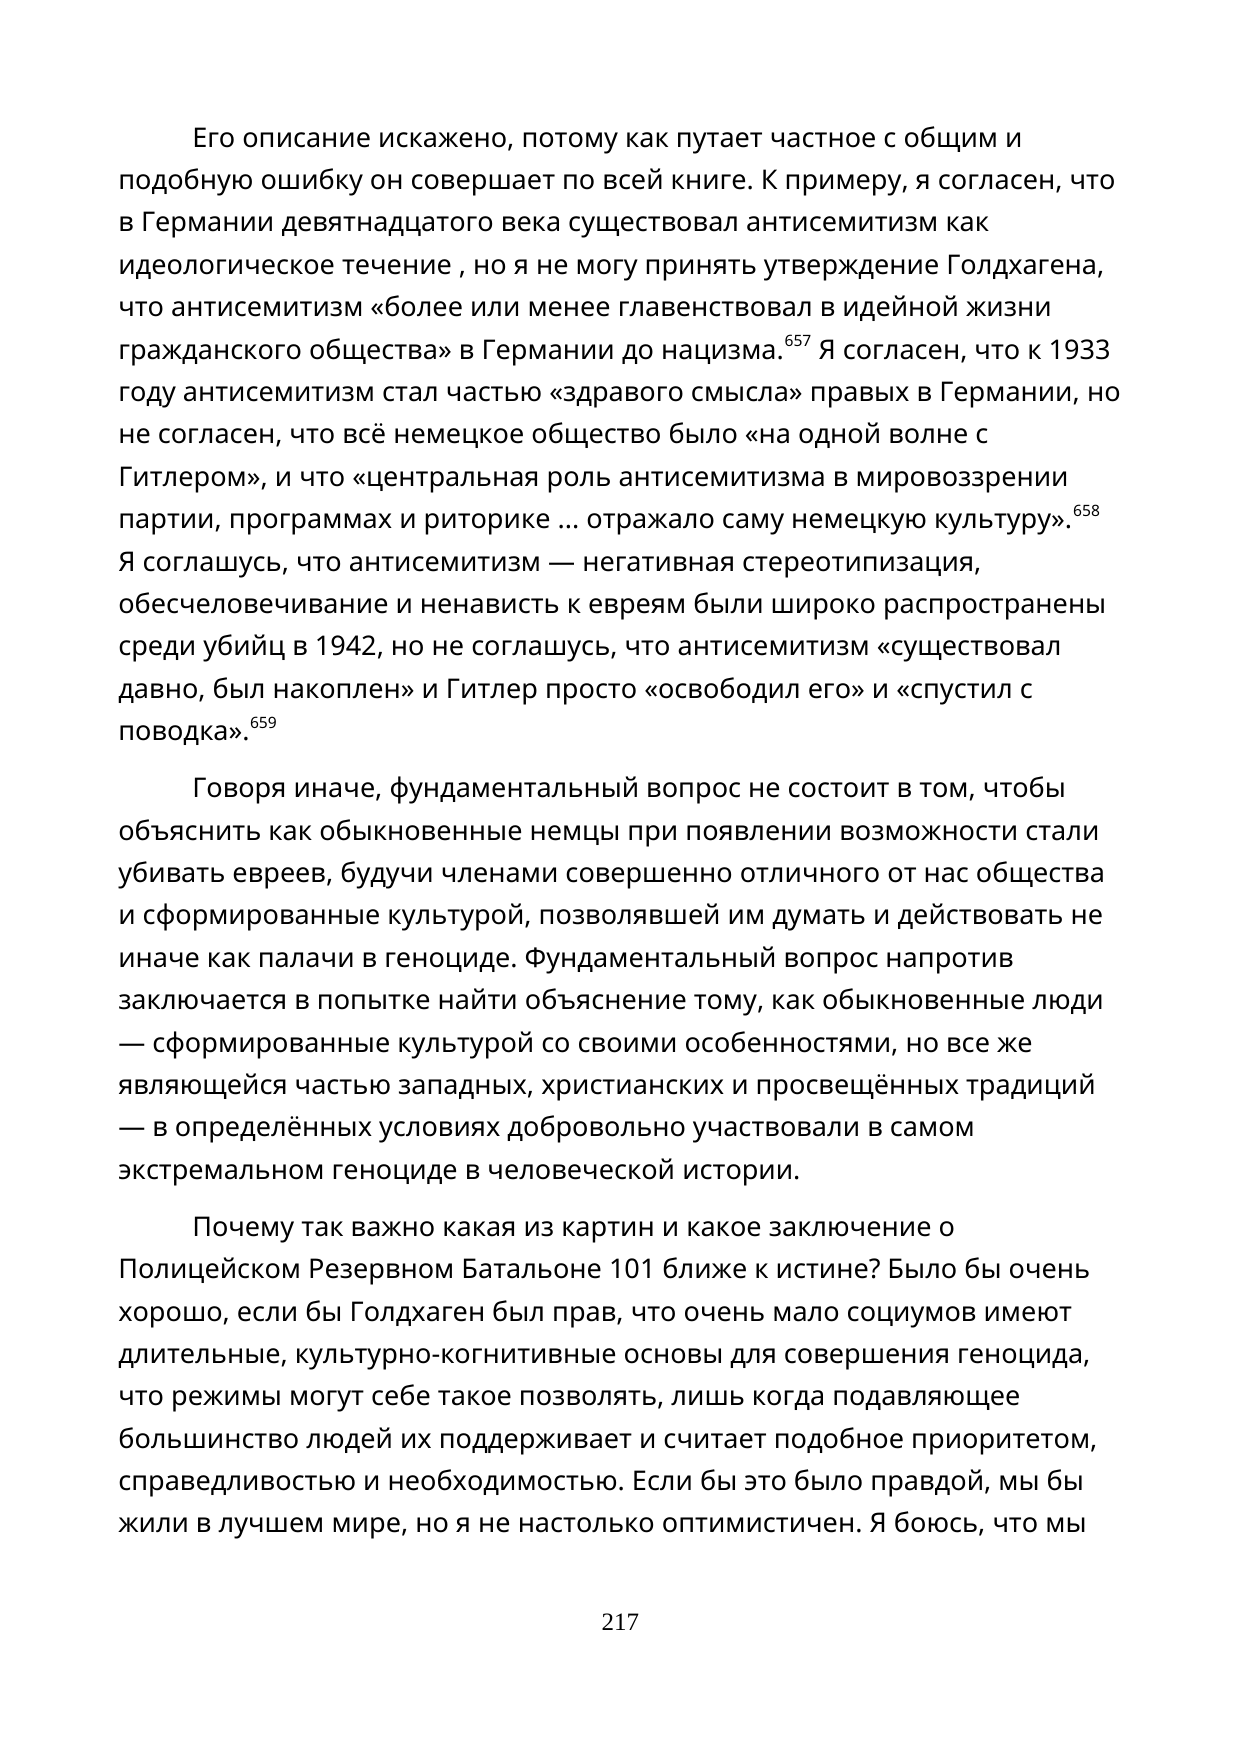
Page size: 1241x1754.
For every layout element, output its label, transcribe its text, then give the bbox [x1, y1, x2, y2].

text Его описание искажено, потому как путает частное с общим и подобную ошибку он совершает по всей книге. К примеру, я согласен, что в Германии девятнадцатого века существовал антисемитизм как идеологическое течение , но я не могу принять утверждение Голдхагена, что антисемитизм «более или менее главенствовал в идейной жизни гражданского общества» в Германии до нацизма. Я согласен, что к 1933 году антисемитизм стал частью «здравого смысла» правых в Германии, но не согласен, что всё немецкое общество было «на одной волне с Гитлером», и что «центральная роль антисемитизма в мировоззрении партии, программах и риторике ... отражало саму немецкую культуру». Я соглашусь, что антисемитизм — негативная стереотипизация, обесчеловечивание и ненависть к евреям были широко распространены среди убийц в 1942, но не соглашусь, что антисемитизм «существовал давно, был накоплен» и Гитлер просто «освободил его» и «спустил с поводка». [118, 118, 1122, 748]
text Говоря иначе, фундаментальный вопрос не состоит в том, чтобы объяснить как обыкновенные немцы при появлении возможности стали убивать евреев, будучи членами совершенно отличного от нас общества и сформированные культурой, позволявшей им думать и действовать не иначе как палачи в геноциде. Фундаментальный вопрос напротив заключается в попытке найти объяснение тому, как обыкновенные люди — сформированные культурой со своими особенностями, но все же являющейся частью западных, христианских и просвещённых традиций — в определённых условиях добровольно участвовали в самом экстремальном геноциде в человеческой истории. [118, 769, 1122, 1187]
text Почему так важно какая из картин и какое заключение о Полицейском Резервном Батальоне 101 ближе к истине? Было бы очень хорошо, если бы Голдхаген был прав, что очень мало социумов имеют длительные, культурно-когнитивные основы для совершения геноцида, что режимы могут себе такое позволять, лишь когда подавляющее большинство людей их поддерживает и считает подобное приоритетом, справедливостью и необходимостью. Если бы это было правдой, мы бы жили в лучшем мире, но я не настолько оптимистичен. Я боюсь, что мы [118, 1207, 1122, 1541]
